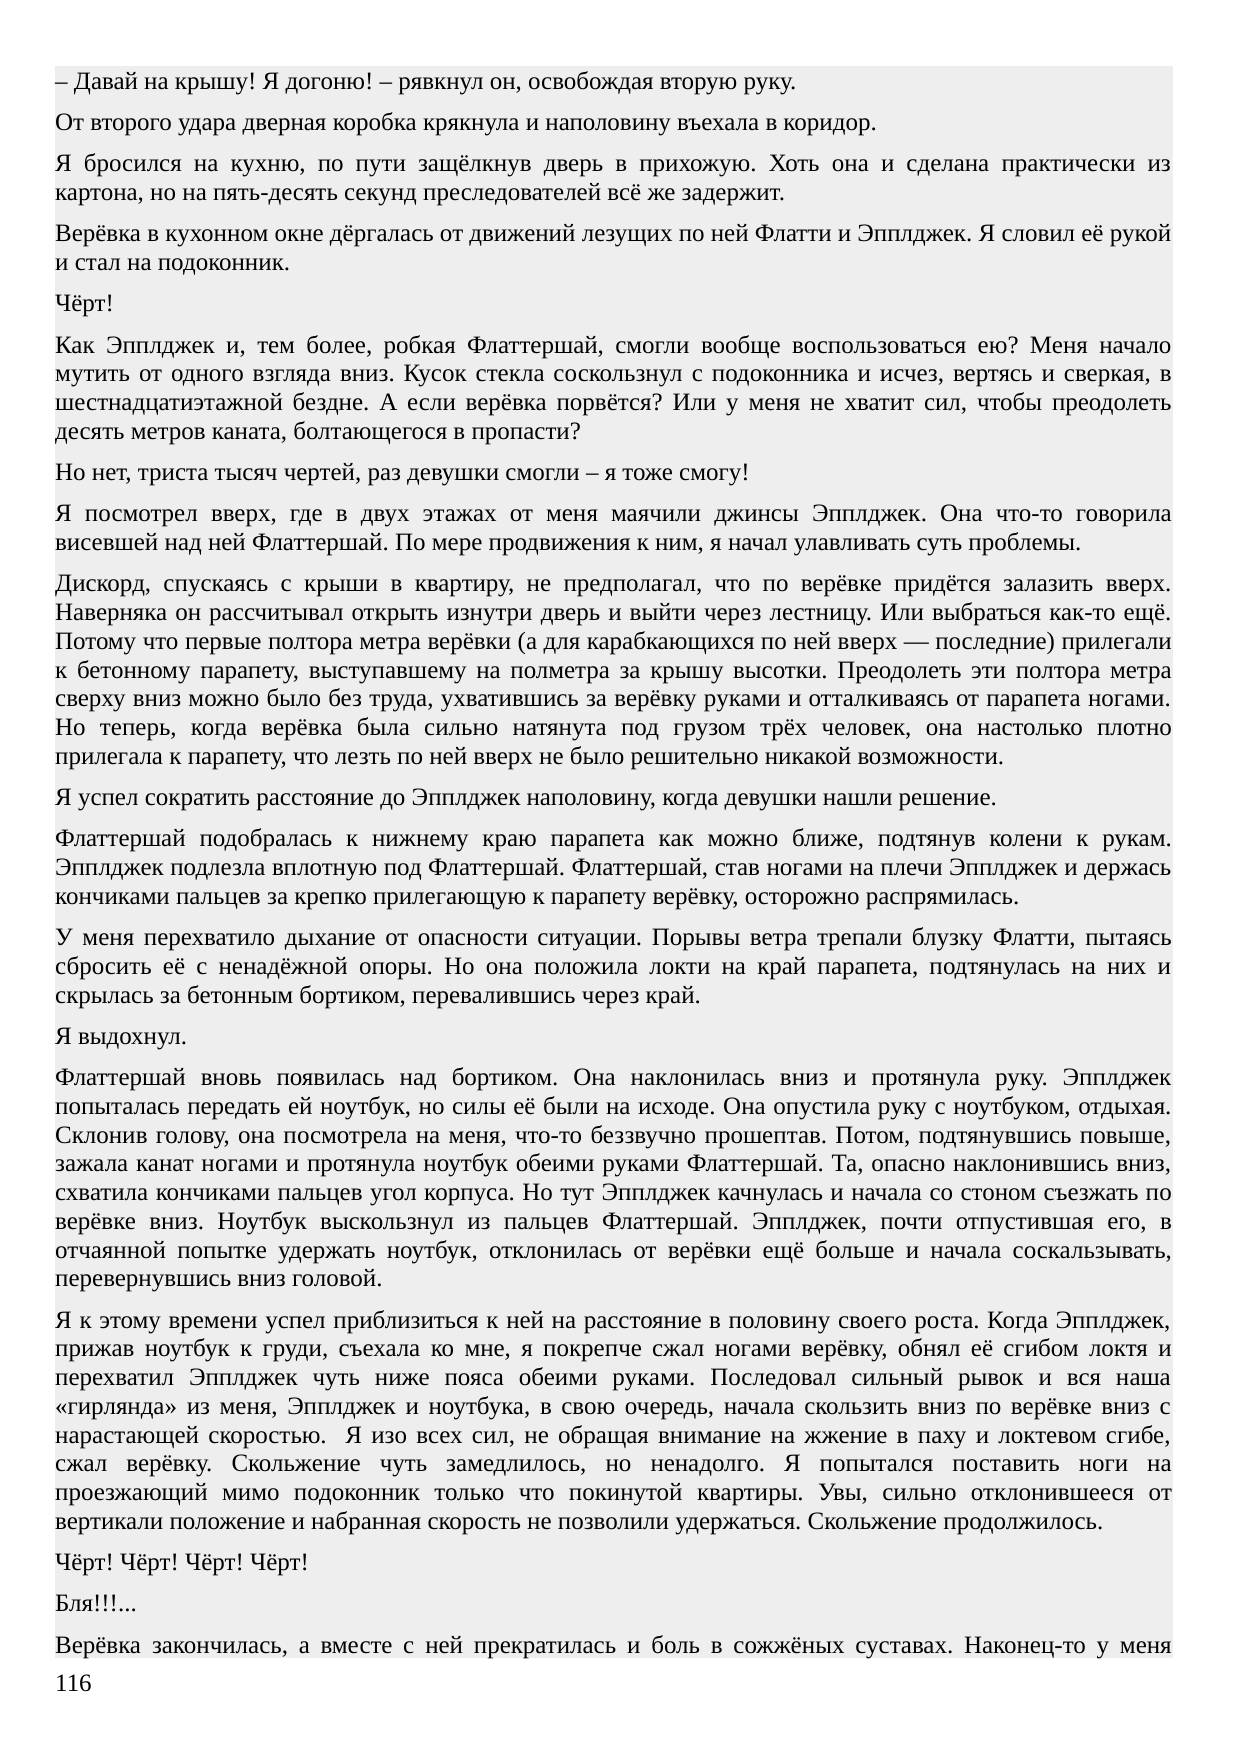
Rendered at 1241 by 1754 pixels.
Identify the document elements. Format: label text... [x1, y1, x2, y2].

text Чёрт! [55, 288, 1173, 317]
text Чёрт! Чёрт! Чёрт! Чёрт! [55, 1547, 1173, 1576]
text Но нет, триста тысяч чертей, раз девушки смогли – я тоже смогу! [55, 457, 1173, 486]
text Бля!!!... [55, 1588, 1173, 1617]
text Я выдохнул. [55, 1021, 1173, 1050]
text Я посмотрел вверх, где в двух этажах от меня маячили джинсы Эпплджек. Она что-то говорила висевшей над ней Флаттершай. По мере продвижения к ним, я начал улавливать суть проблемы. [55, 498, 1173, 556]
text От второго удара дверная коробка крякнула и наполовину въехала в коридор. [55, 107, 1173, 136]
text Верёвка закончилась, а вместе с ней прекратилась и боль в сожжёных суставах. Наконец-то у меня [55, 1630, 1173, 1658]
text У меня перехватило дыхание от опасности ситуации. Порывы ветра трепали блузку Флатти, пытаясь сбросить её с ненадёжной опоры. Но она положила локти на край парапета, подтянулась на них и скрылась за бетонным бортиком, перевалившись через край. [55, 922, 1173, 1008]
text Я успел сократить расстояние до Эпплджек наполовину, когда девушки нашли решение. [55, 782, 1173, 811]
text Как Эпплджек и, тем более, робкая Флаттершай, смогли вообще воспользоваться ею? Меня начало мутить от одного взгляда вниз. Кусок стекла соскользнул с подоконника и исчез, вертясь и сверкая, в шестнадцатиэтажной бездне. А если верёвка порвётся? Или у меня не хватит сил, чтобы преодолеть десять метров каната, болтающегося в пропасти? [55, 330, 1173, 445]
text Верёвка в кухонном окне дёргалась от движений лезущих по ней Флатти и Эпплджек. Я словил её рукой и стал на подоконник. [55, 218, 1173, 276]
text Флаттершай вновь появилась над бортиком. Она наклонилась вниз и протянула руку. Эпплджек попыталась передать ей ноутбук, но силы её были на исходе. Она опустила руку с ноутбуком, отдыхая. Склонив голову, она посмотрела на меня, что-то беззвучно прошептав. Потом, подтянувшись повыше, зажала канат ногами и протянула ноутбук обеими руками Флаттершай. Та, опасно наклонившись вниз, схватила кончиками пальцев угол корпуса. Но тут Эпплджек качнулась и начала со стоном съезжать по верёвке вниз. Ноутбук выскользнул из пальцев Флаттершай. Эпплджек, почти отпустившая его, в отчаянной попытке удержать ноутбук, отклонилась от верёвки ещё больше и начала соскальзывать, перевернувшись вниз головой. [55, 1062, 1173, 1292]
text Я к этому времени успел приблизиться к ней на расстояние в половину своего роста. Когда Эпплджек, прижав ноутбук к груди, съехала ко мне, я покрепче сжал ногами верёвку, обнял её сгибом локтя и перехватил Эпплджек чуть ниже пояса обеими руками. Последовал сильный рывок и вся наша «гирлянда» из меня, Эпплджек и ноутбука, в свою очередь, начала скользить вниз по верёвке вниз с нарастающей скоростью. Я изо всех сил, не обращая внимание на жжение в паху и локтевом сгибе, сжал верёвку. Скольжение чуть замедлилось, но ненадолго. Я попытался поставить ноги на проезжающий мимо подоконник только что покинутой квартиры. Увы, сильно отклонившееся от вертикали положение и набранная скорость не позволили удержаться. Скольжение продолжилось. [55, 1305, 1173, 1535]
text Я бросился на кухню, по пути защёлкнув дверь в прихожую. Хоть она и сделана практически из картона, но на пять-десять секунд преследователей всё же задержит. [55, 148, 1173, 206]
text Дискорд, спускаясь с крыши в квартиру, не предполагал, что по верёвке придётся залазить вверх. Наверняка он рассчитывал открыть изнутри дверь и выйти через лестницу. Или выбраться как-то ещё. Потому что первые полтора метра верёвки (а для карабкающихся по ней вверх — последние) прилегали к бетонному парапету, выступавшему на полметра за крышу высотки. Преодолеть эти полтора метра сверху вниз можно было без труда, ухватившись за верёвку руками и отталкиваясь от парапета ногами. Но теперь, когда верёвка была сильно натянута под грузом трёх человек, она настолько плотно прилегала к парапету, что лезть по ней вверх не было решительно никакой возможности. [55, 568, 1173, 770]
text Флаттершай подобралась к нижнему краю парапета как можно ближе, подтянув колени к рукам. Эпплджек подлезла вплотную под Флаттершай. Флаттершай, став ногами на плечи Эпплджек и держась кончиками пальцев за крепко прилегающую к парапету верёвку, осторожно распрямилась. [55, 823, 1173, 910]
text – Давай на крышу! Я догоню! – рявкнул он, освобождая вторую руку. [55, 66, 1173, 95]
